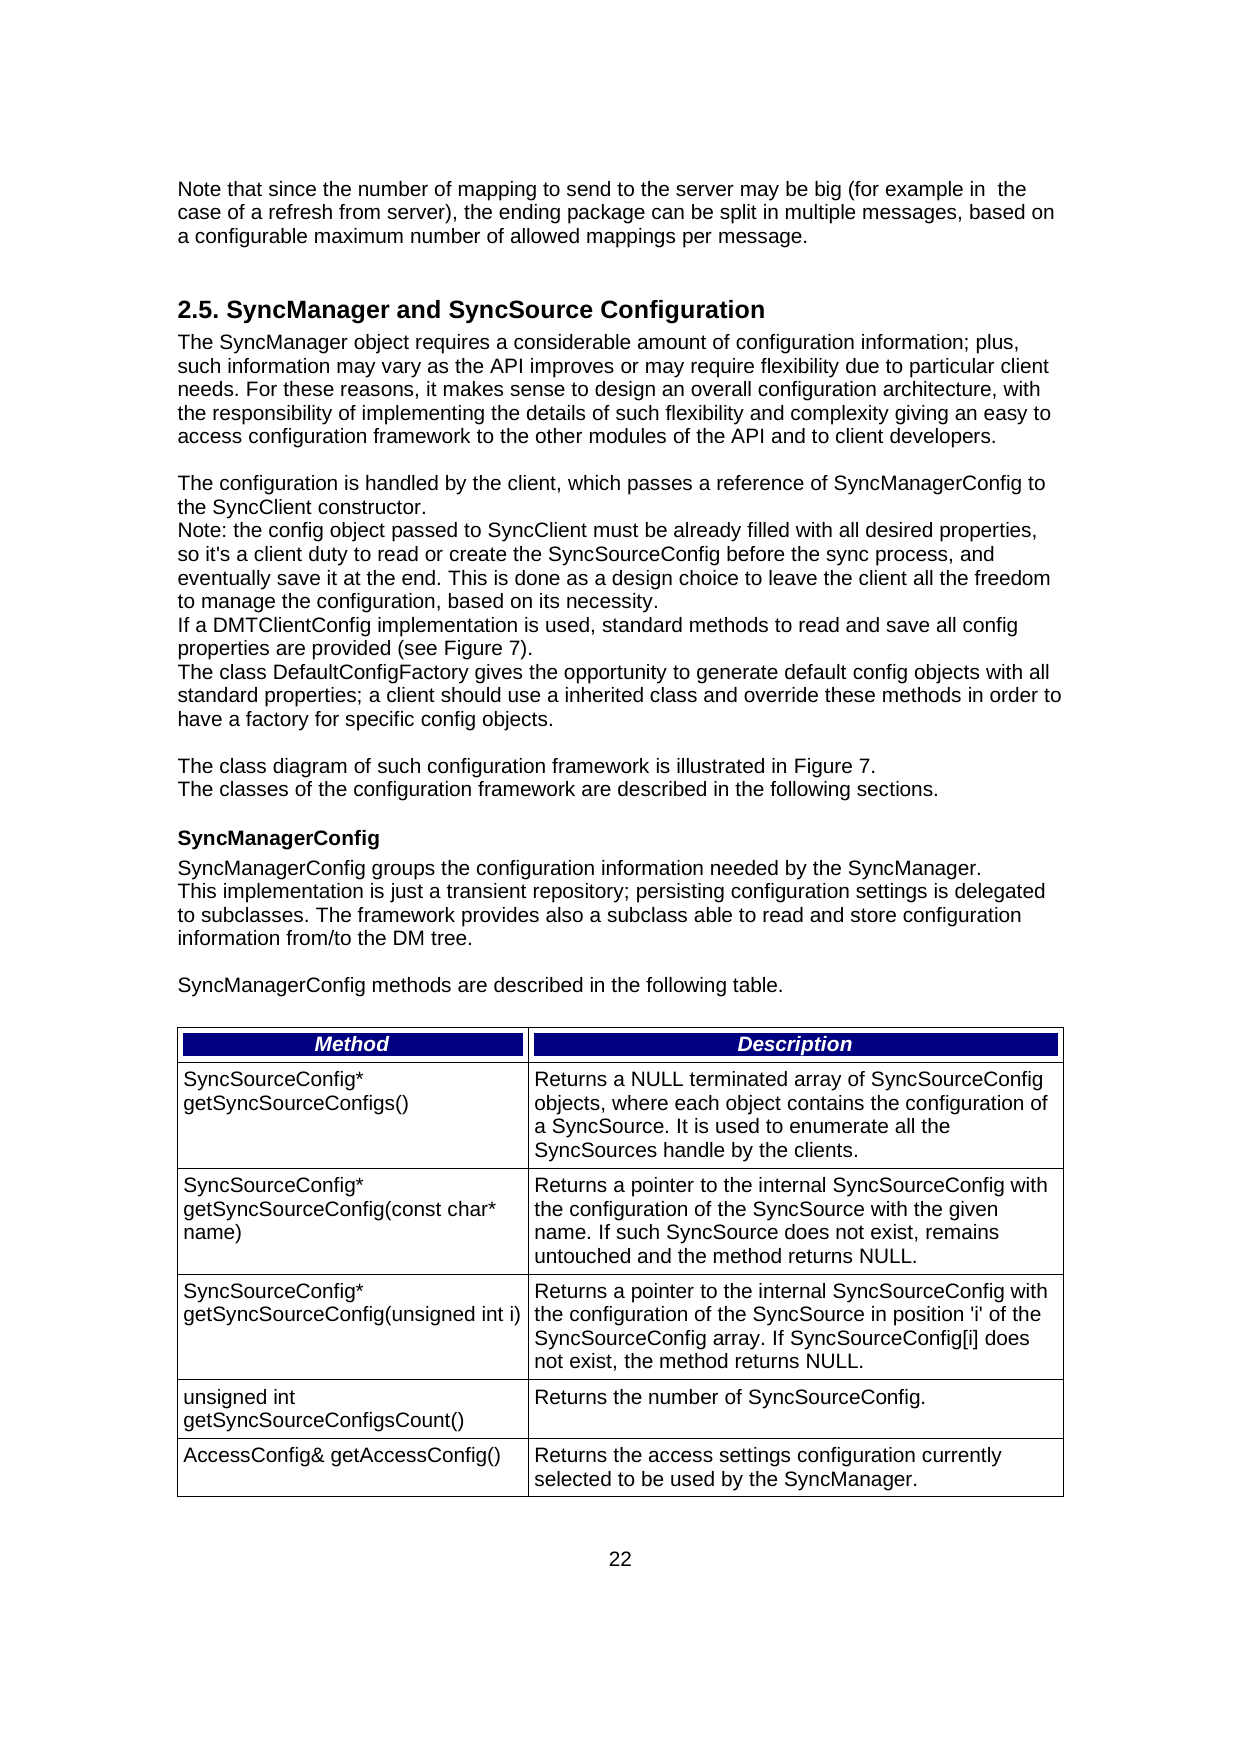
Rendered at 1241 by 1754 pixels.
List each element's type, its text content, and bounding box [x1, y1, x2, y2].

text SyncManagerConfig methods are described in the following table. [177, 974, 1063, 997]
text The classes of the configuration framework are described in the following sections. [177, 778, 1063, 801]
text SyncManagerConfig groups the configuration information needed by the SyncManager. [177, 856, 1063, 880]
text The class DefaultConfigFactory gives the opportunity to generate default config objects with all standard properties; a client should use a inherited class and override these methods in order to have a factory for specific config objects. [177, 660, 1063, 731]
text Note: the config object passed to SyncClient must be already filled with all desired properties, so it's a client duty to read or create the SyncSourceConfig before the sync process, and eventually save it at the end. This is done as a design choice to leave the client all the freedom to manage the configuration, based on its necessity. [177, 519, 1063, 613]
table_cell Returns the number of SyncSourceConfig. [529, 1380, 1063, 1438]
table_cell SyncSourceConfig* getSyncSourceConfig(const char* name) [178, 1169, 528, 1274]
table_cell unsigned int getSyncSourceConfigsCount() [178, 1380, 528, 1438]
table_cell Returns a NULL terminated array of SyncSourceConfig objects, where each object contains the configuration of a SyncSource. It is used to enumerate all the SyncSources handle by the clients. [529, 1063, 1063, 1168]
table_header Description [529, 1028, 1063, 1062]
subtitle SyncManagerConfig [177, 826, 1063, 850]
table_cell SyncSourceConfig* getSyncSourceConfigs() [178, 1063, 528, 1168]
table_cell Returns a pointer to the internal SyncSourceConfig with the configuration of the SyncSource in position 'i' of the SyncSourceConfig array. If SyncSourceConfig[i] does not exist, the method returns NULL. [529, 1275, 1063, 1379]
table_cell AccessConfig& getAccessConfig() [178, 1439, 528, 1496]
table_cell SyncSourceConfig* getSyncSourceConfig(unsigned int i) [178, 1275, 528, 1379]
text The SyncManager object requires a considerable amount of configuration information; plus, such information may vary as the API improves or may require flexibility due to particular client needs. For these reasons, it makes sense to design an overall configuration architecture, with the responsibility of implementing the details of such flexibility and complexity giving an easy to access configuration framework to the other modules of the API and to client developers. [177, 331, 1063, 448]
text Note that since the number of mapping to send to the server may be big (for example in the case of a refresh from server), the ending package can be split in multiple messages, based on a configurable maximum number of allowed mappings per message. [177, 177, 1063, 248]
table_cell Returns a pointer to the internal SyncSourceConfig with the configuration of the SyncSource with the given name. If such SyncSource does not exist, remains untouched and the method returns NULL. [529, 1169, 1063, 1274]
text If a DMTClientConfig implementation is used, standard methods to read and save all config properties are provided (see Figure 7). [177, 613, 1063, 660]
table_cell Returns the access settings configuration currently selected to be used by the SyncManager. [529, 1439, 1063, 1496]
text The configuration is handled by the client, which passes a reference of SyncManagerConfig to the SyncClient constructor. [177, 472, 1063, 519]
text The class diagram of such configuration framework is illustrated in Figure 7. [177, 754, 1063, 778]
text This implementation is just a transient repository; persisting configuration settings is delegated to subclasses. The framework provides also a subclass able to read and store configuration information from/to the DM tree. [177, 880, 1063, 950]
subtitle SyncManager and SyncSource Configuration [177, 296, 1063, 324]
table_header Method [178, 1028, 528, 1062]
